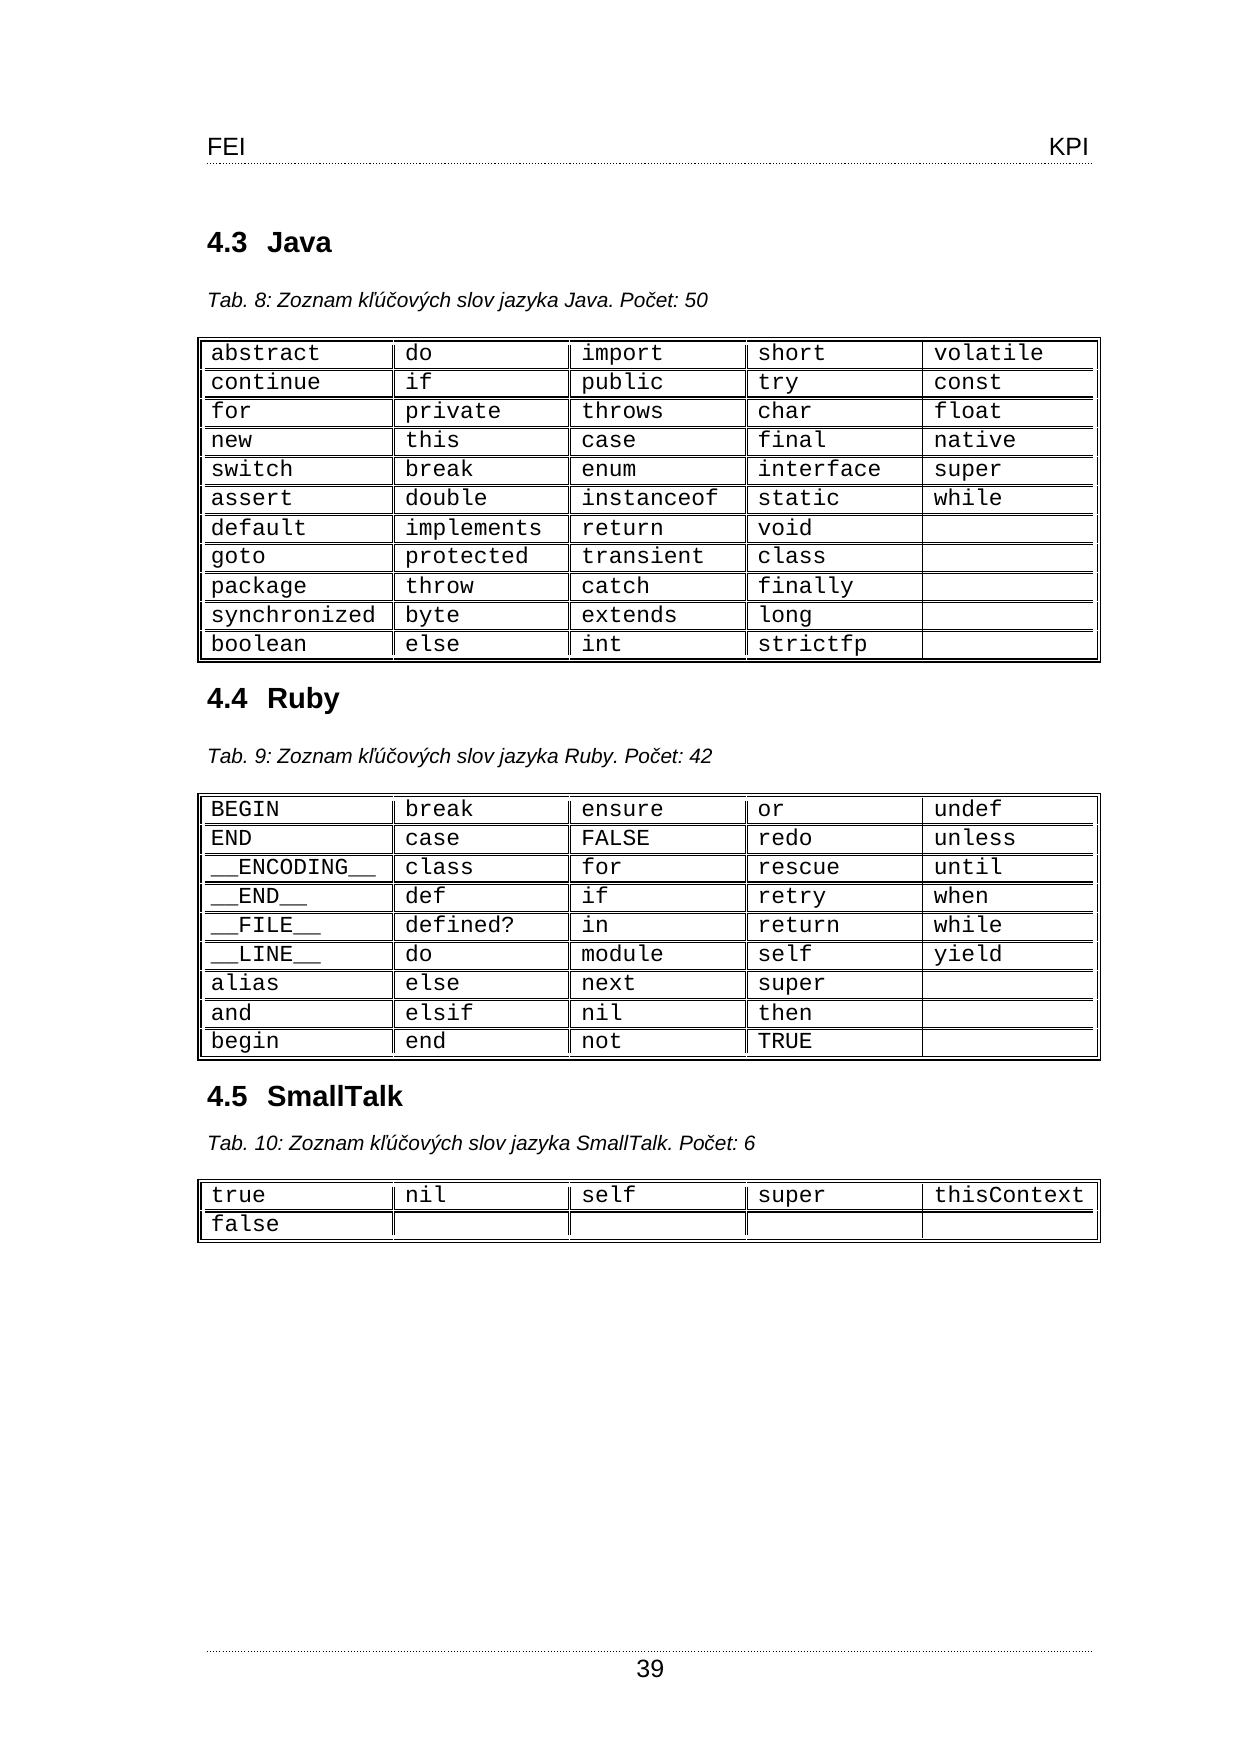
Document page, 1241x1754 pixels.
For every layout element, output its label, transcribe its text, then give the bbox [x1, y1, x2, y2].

table_cell until [923, 853, 1097, 881]
table_header or [746, 797, 922, 823]
table_header do [394, 338, 570, 367]
table_cell if [571, 885, 745, 911]
table_cell __FILE__ [202, 911, 392, 939]
table_cell double [395, 487, 568, 513]
table_cell class [748, 545, 922, 571]
table_cell transient [571, 545, 745, 571]
table_cell and [202, 998, 392, 1027]
table_cell assert [202, 484, 392, 513]
table_header break [394, 794, 570, 823]
table_cell synchronized [199, 600, 393, 629]
table_cell [923, 969, 1097, 998]
table_cell throw [395, 574, 568, 600]
table_cell in [571, 914, 745, 939]
table_cell elsif [395, 1001, 568, 1027]
table_cell [923, 542, 1097, 571]
table_cell implements [395, 516, 568, 542]
table_cell else [395, 972, 568, 998]
table_cell case [395, 826, 568, 852]
table_header BEGIN [202, 797, 393, 823]
table_cell interface [748, 458, 922, 484]
table_cell while [923, 911, 1097, 939]
table_cell goto [202, 542, 392, 571]
table_cell [923, 998, 1097, 1027]
table_cell [746, 1212, 922, 1238]
table_cell private [395, 400, 568, 426]
table_cell END [199, 823, 393, 852]
table_cell [570, 1213, 746, 1238]
table_cell alias [202, 969, 392, 998]
table_cell for [571, 856, 745, 881]
list SmallTalk [207, 1079, 1092, 1113]
table_cell super [923, 455, 1097, 484]
table_header thisContext [923, 1183, 1097, 1209]
table_cell default [202, 513, 392, 542]
table_header volatile [923, 342, 1097, 367]
table_cell rescue [748, 856, 922, 881]
table_cell protected [395, 545, 568, 571]
table_cell FALSE [571, 826, 745, 852]
table_cell [923, 1027, 1097, 1056]
table_cell finally [748, 574, 922, 600]
table_cell switch [202, 455, 392, 484]
table_cell const [923, 368, 1097, 396]
table_cell if [395, 371, 568, 396]
table_cell void [748, 516, 922, 542]
table_cell return [571, 516, 745, 542]
table_cell extends [571, 603, 745, 629]
table_cell this [395, 429, 568, 454]
table_cell then [748, 1001, 922, 1027]
table_cell char [748, 400, 922, 426]
table_header ensure [570, 797, 746, 823]
table_cell catch [571, 574, 745, 600]
table_cell false [199, 1209, 393, 1238]
table_cell return [748, 914, 922, 939]
table_header true [202, 1183, 393, 1209]
table_cell TRUE [746, 1030, 922, 1056]
table_cell byte [395, 603, 568, 629]
table_header import [570, 342, 746, 367]
table_cell strictfp [746, 632, 922, 658]
table_cell float [923, 396, 1097, 426]
table_cell when [923, 881, 1097, 911]
table_header abstract [202, 342, 393, 367]
table_cell public [571, 371, 745, 396]
table_cell try [748, 371, 922, 396]
table_cell [923, 571, 1097, 600]
table_cell continue [202, 368, 392, 396]
table_cell unless [923, 823, 1099, 852]
table_cell retry [748, 885, 922, 911]
table_cell instanceof [571, 487, 745, 513]
table_cell yield [923, 940, 1097, 969]
table_cell begin [202, 1027, 393, 1056]
table_cell [923, 1209, 1099, 1238]
table_cell boolean [199, 629, 393, 658]
table_cell redo [748, 826, 922, 852]
list Ruby [207, 681, 1092, 715]
table_header undef [923, 797, 1097, 823]
table_cell package [202, 571, 392, 600]
table_cell [923, 629, 1099, 658]
table_cell next [571, 972, 745, 998]
table_cell defined? [395, 914, 568, 939]
table_cell final [748, 429, 922, 454]
table_cell native [923, 426, 1097, 454]
text Tab. 9: Zoznam kľúčových slov jazyka Ruby. Počet: 42 [207, 744, 1092, 768]
table_cell long [748, 603, 922, 629]
table_cell case [571, 429, 745, 454]
table_cell do [395, 943, 568, 969]
table_cell super [748, 972, 922, 998]
table_cell __END__ [202, 881, 392, 911]
table_cell throws [571, 400, 745, 426]
table_cell __ENCODING__ [202, 853, 392, 881]
table_cell [923, 513, 1097, 542]
table_header nil [394, 1180, 570, 1209]
table_cell static [748, 487, 922, 513]
table_cell while [923, 484, 1097, 513]
table_header short [746, 341, 922, 367]
table_cell class [395, 856, 568, 881]
table_header self [570, 1183, 746, 1209]
table_cell enum [571, 458, 745, 484]
text Tab. 10: Zoznam kľúčových slov jazyka SmallTalk. Počet: 6 [207, 1130, 1092, 1154]
list Java [207, 226, 1092, 259]
table_cell def [395, 885, 568, 911]
table_cell end [394, 1027, 570, 1056]
table_cell [923, 600, 1099, 629]
table_cell break [395, 458, 568, 484]
table_cell not [570, 1030, 746, 1056]
table_cell else [394, 629, 570, 658]
table_cell [394, 1209, 570, 1238]
table_cell __LINE__ [202, 940, 392, 969]
table_cell int [570, 632, 746, 658]
text Tab. 8: Zoznam kľúčových slov jazyka Java. Počet: 50 [207, 288, 1092, 312]
table_cell self [748, 943, 922, 969]
table_cell new [202, 426, 392, 454]
table_cell nil [571, 1001, 745, 1027]
table_cell module [571, 943, 745, 969]
table_cell for [202, 396, 392, 426]
table_header super [746, 1183, 922, 1209]
